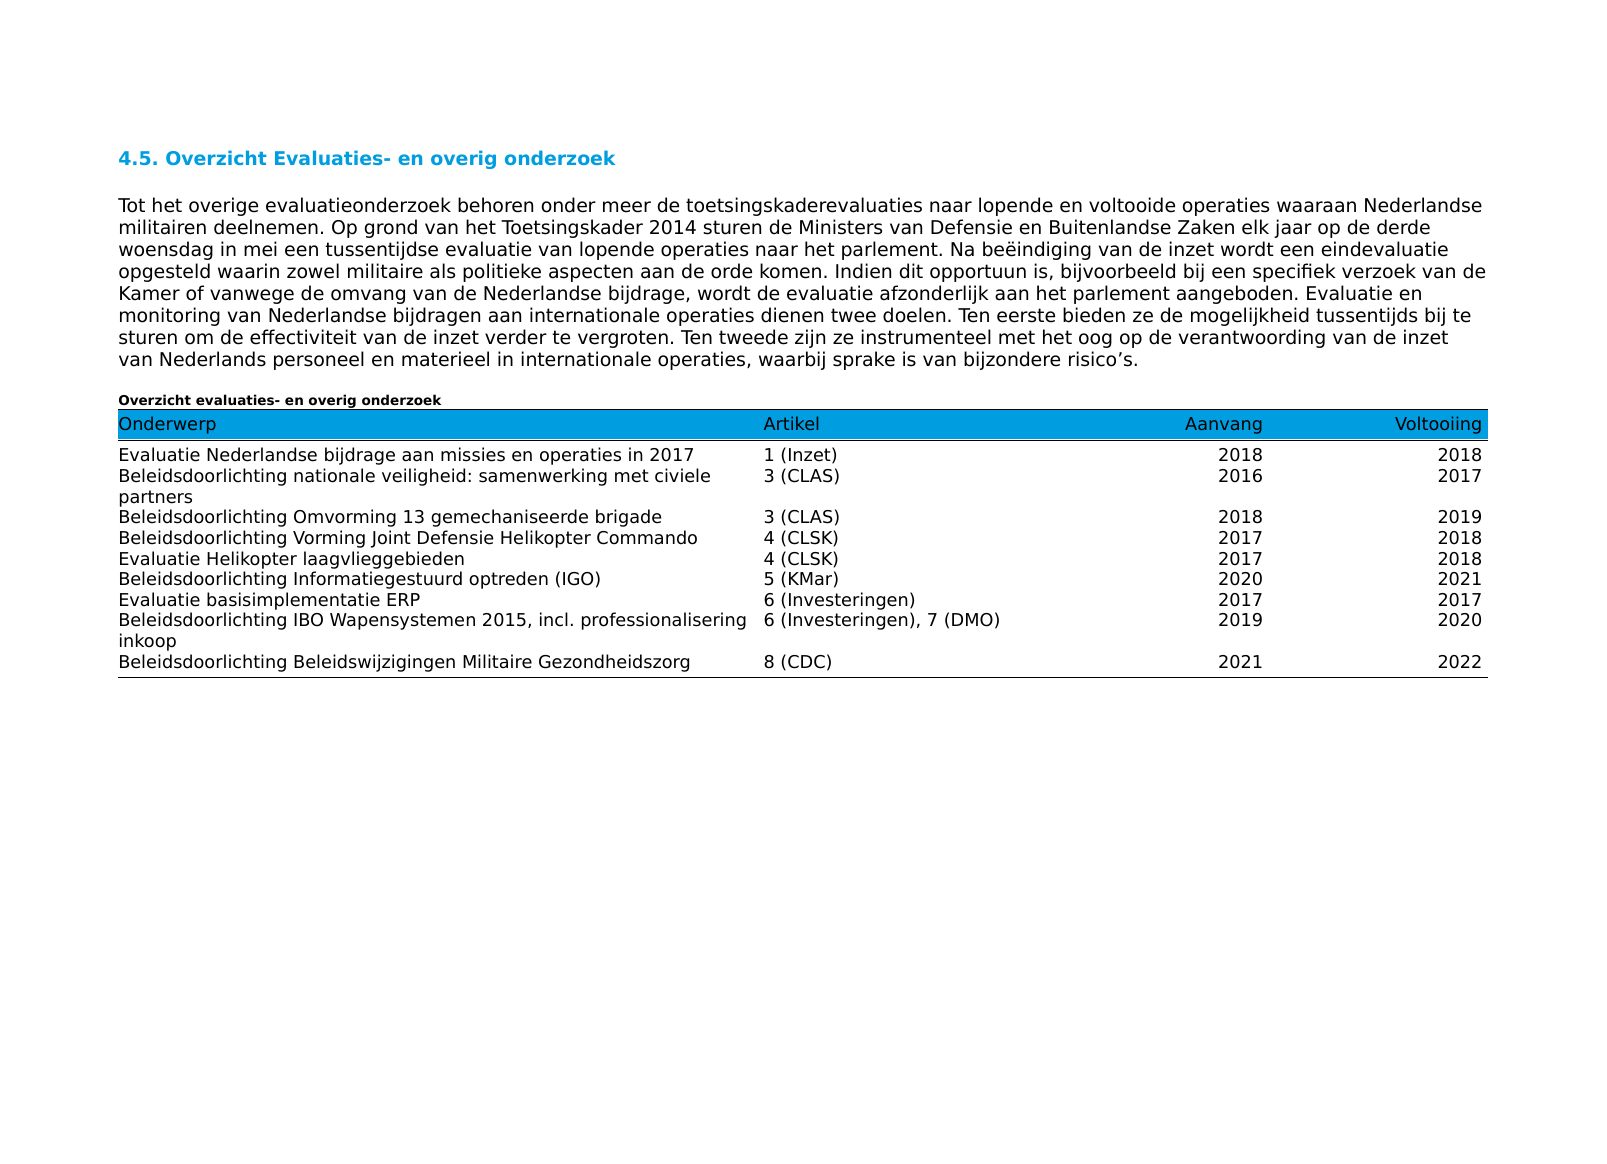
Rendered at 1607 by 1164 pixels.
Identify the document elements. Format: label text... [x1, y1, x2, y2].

table_cell 2018 [1269, 441, 1488, 466]
table_header Overzicht evaluaties- en overig onderzoek [118, 393, 1488, 408]
table_cell 5 (KMar) [758, 569, 1050, 590]
table_cell 2021 [1050, 652, 1269, 677]
table_cell Evaluatie basisimplementatie ERP [118, 590, 757, 610]
table_cell 2020 [1269, 610, 1488, 652]
table_cell Onderwerp [118, 410, 757, 439]
table_cell 2021 [1269, 569, 1488, 590]
table_cell 4 (CLSK) [758, 528, 1050, 548]
table_cell Evaluatie Helikopter laagvlieggebieden [118, 549, 757, 569]
table_cell 2020 [1050, 569, 1269, 590]
table_cell Aanvang [1050, 410, 1269, 439]
table_cell 2017 [1050, 528, 1269, 548]
table_cell 2017 [1050, 590, 1269, 610]
table_cell Beleidsdoorlichting Beleidswijzigingen Militaire Gezondheidszorg [118, 652, 757, 677]
table_cell 2017 [1269, 590, 1488, 610]
table_cell 6 (Investeringen) [758, 590, 1050, 610]
table_cell Beleidsdoorlichting Vorming Joint Defensie Helikopter Commando [118, 528, 757, 548]
table_cell 1 (Inzet) [758, 441, 1050, 466]
table_cell 3 (CLAS) [758, 507, 1050, 528]
table_cell Beleidsdoorlichting nationale veiligheid: samenwerking met civiele partners [118, 466, 757, 507]
table_cell Evaluatie Nederlandse bijdrage aan missies en operaties in 2017 [118, 441, 757, 466]
table_cell Beleidsdoorlichting Informatiegestuurd optreden (IGO) [118, 569, 757, 590]
table_cell 2019 [1269, 507, 1488, 528]
table_cell 2018 [1269, 528, 1488, 548]
table_cell 2018 [1050, 507, 1269, 528]
table_cell 2016 [1050, 466, 1269, 507]
subtitle 4.5. Overzicht Evaluaties- en overig onderzoek [118, 148, 1488, 170]
table_cell 2017 [1050, 549, 1269, 569]
table_cell Voltooiing [1269, 410, 1488, 439]
table_cell Beleidsdoorlichting Omvorming 13 gemechaniseerde brigade [118, 507, 757, 528]
table_cell 6 (Investeringen), 7 (DMO) [758, 610, 1050, 652]
table_cell 3 (CLAS) [758, 466, 1050, 507]
table_cell 2017 [1269, 466, 1488, 507]
table_cell 4 (CLSK) [758, 549, 1050, 569]
table_cell 2022 [1269, 652, 1488, 677]
table_cell 2018 [1269, 549, 1488, 569]
table_cell 2018 [1050, 441, 1269, 466]
table_cell 2019 [1050, 610, 1269, 652]
table_cell Artikel [758, 410, 1050, 439]
table_cell Beleidsdoorlichting IBO Wapensystemen 2015, incl. professionalisering inkoop [118, 610, 757, 652]
text Tot het overige evaluatieonderzoek behoren onder meer de toetsingskaderevaluaties naar lopende en voltooide operaties waaraan Nederlandse militairen deelnemen. Op grond van het Toetsingskader 2014 sturen de Ministers van Defensie en Buitenlandse Zaken elk jaar op de derde woensdag in mei een tussentijdse evaluatie van lopende operaties naar het parlement. Na beëindiging van de inzet wordt een eindevaluatie opgesteld waarin zowel militaire als politieke aspecten aan de orde komen. Indien dit opportuun is, bijvoorbeeld bij een specifiek verzoek van de Kamer of vanwege de omvang van de Nederlandse bijdrage, wordt de evaluatie afzonderlijk aan het parlement aangeboden. Evaluatie en monitoring van Nederlandse bijdragen aan internationale operaties dienen twee doelen. Ten eerste bieden ze de mogelijkheid tussentijds bij te sturen om de effectiviteit van de inzet verder te vergroten. Ten tweede zijn ze instrumenteel met het oog op de verantwoording van de inzet van Nederlands personeel en materieel in internationale operaties, waarbij sprake is van bijzondere risico’s. [118, 195, 1488, 371]
table_cell 8 (CDC) [758, 652, 1050, 677]
